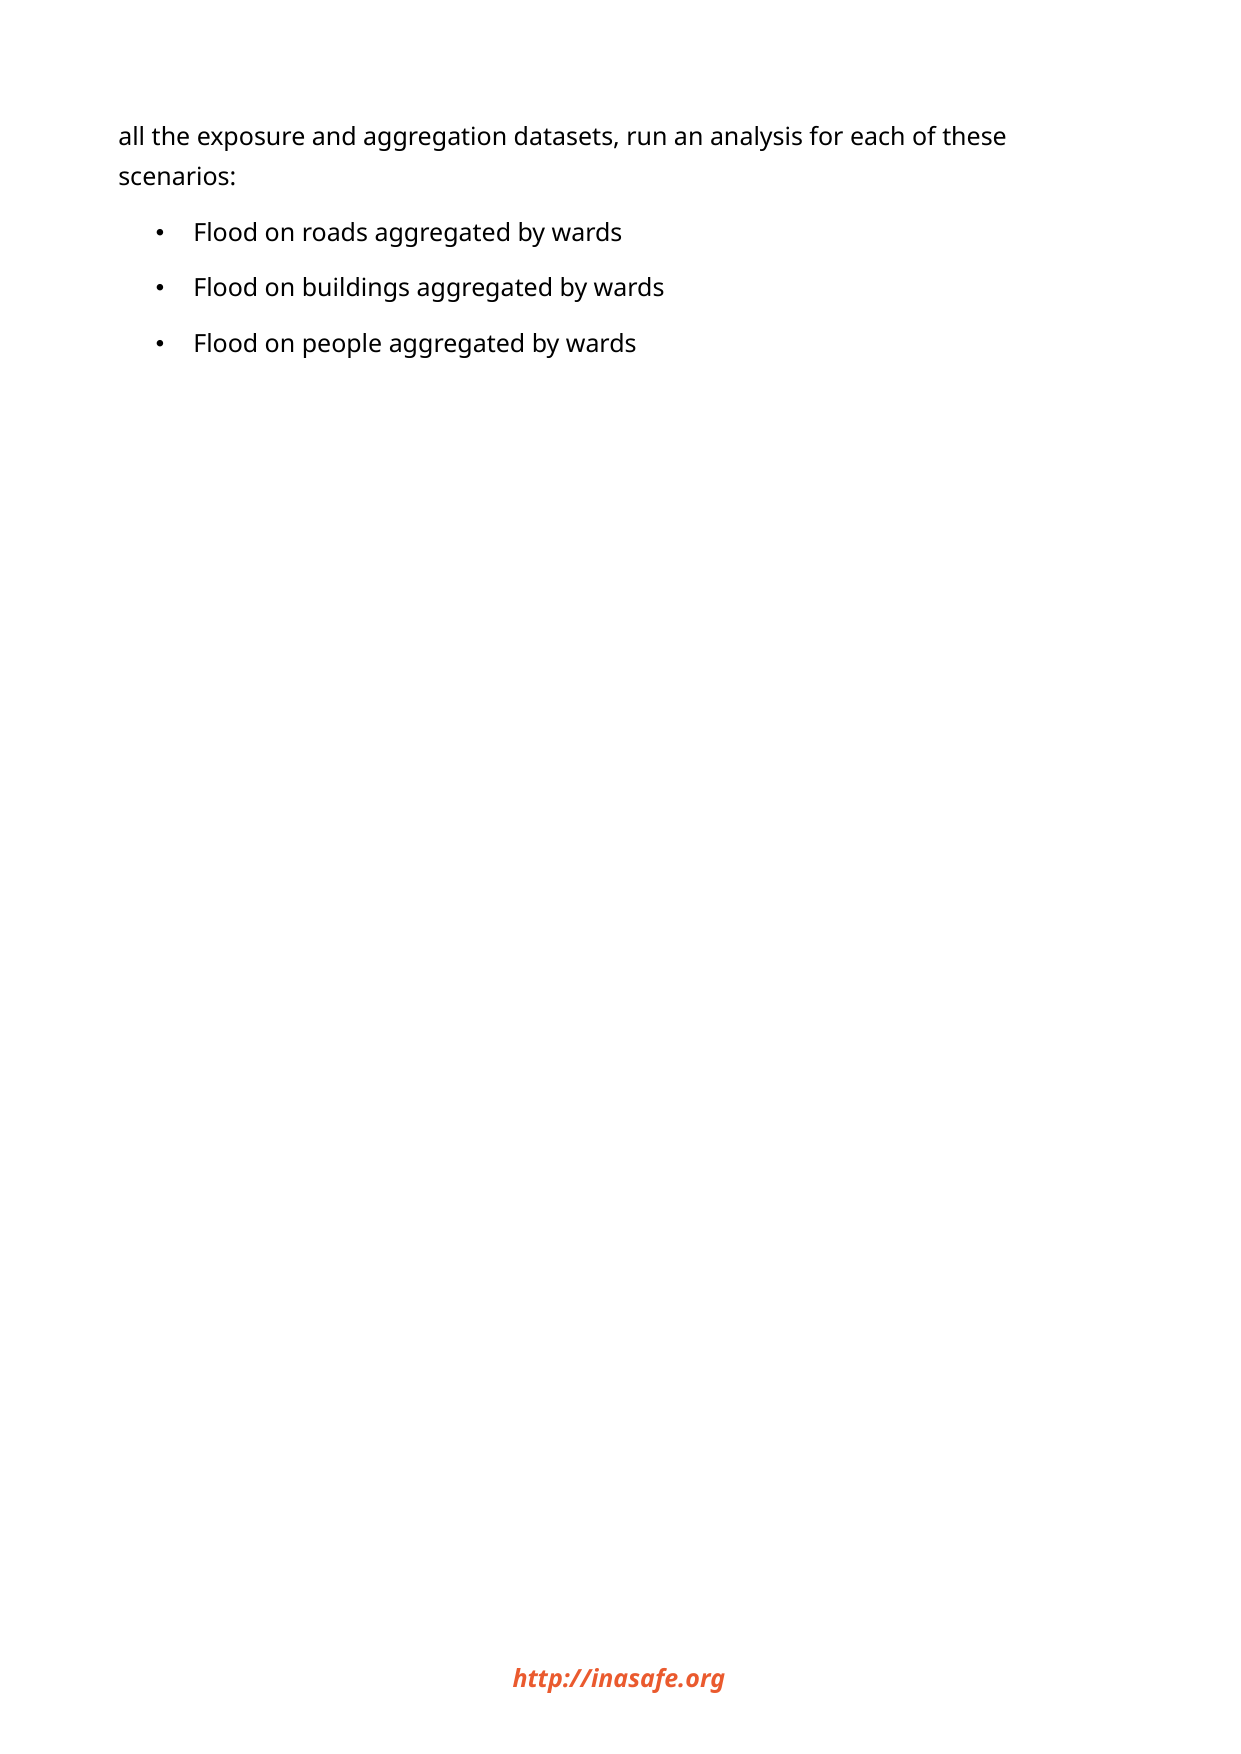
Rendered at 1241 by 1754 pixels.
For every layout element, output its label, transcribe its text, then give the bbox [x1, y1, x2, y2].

list Flood on buildings aggregated by wards [156, 270, 1122, 304]
list Flood on roads aggregated by wards [156, 214, 1122, 248]
list Flood on people aggregated by wards [156, 325, 1122, 359]
text all the exposure and aggregation datasets, run an analysis for each of these scenarios: [118, 118, 1122, 193]
